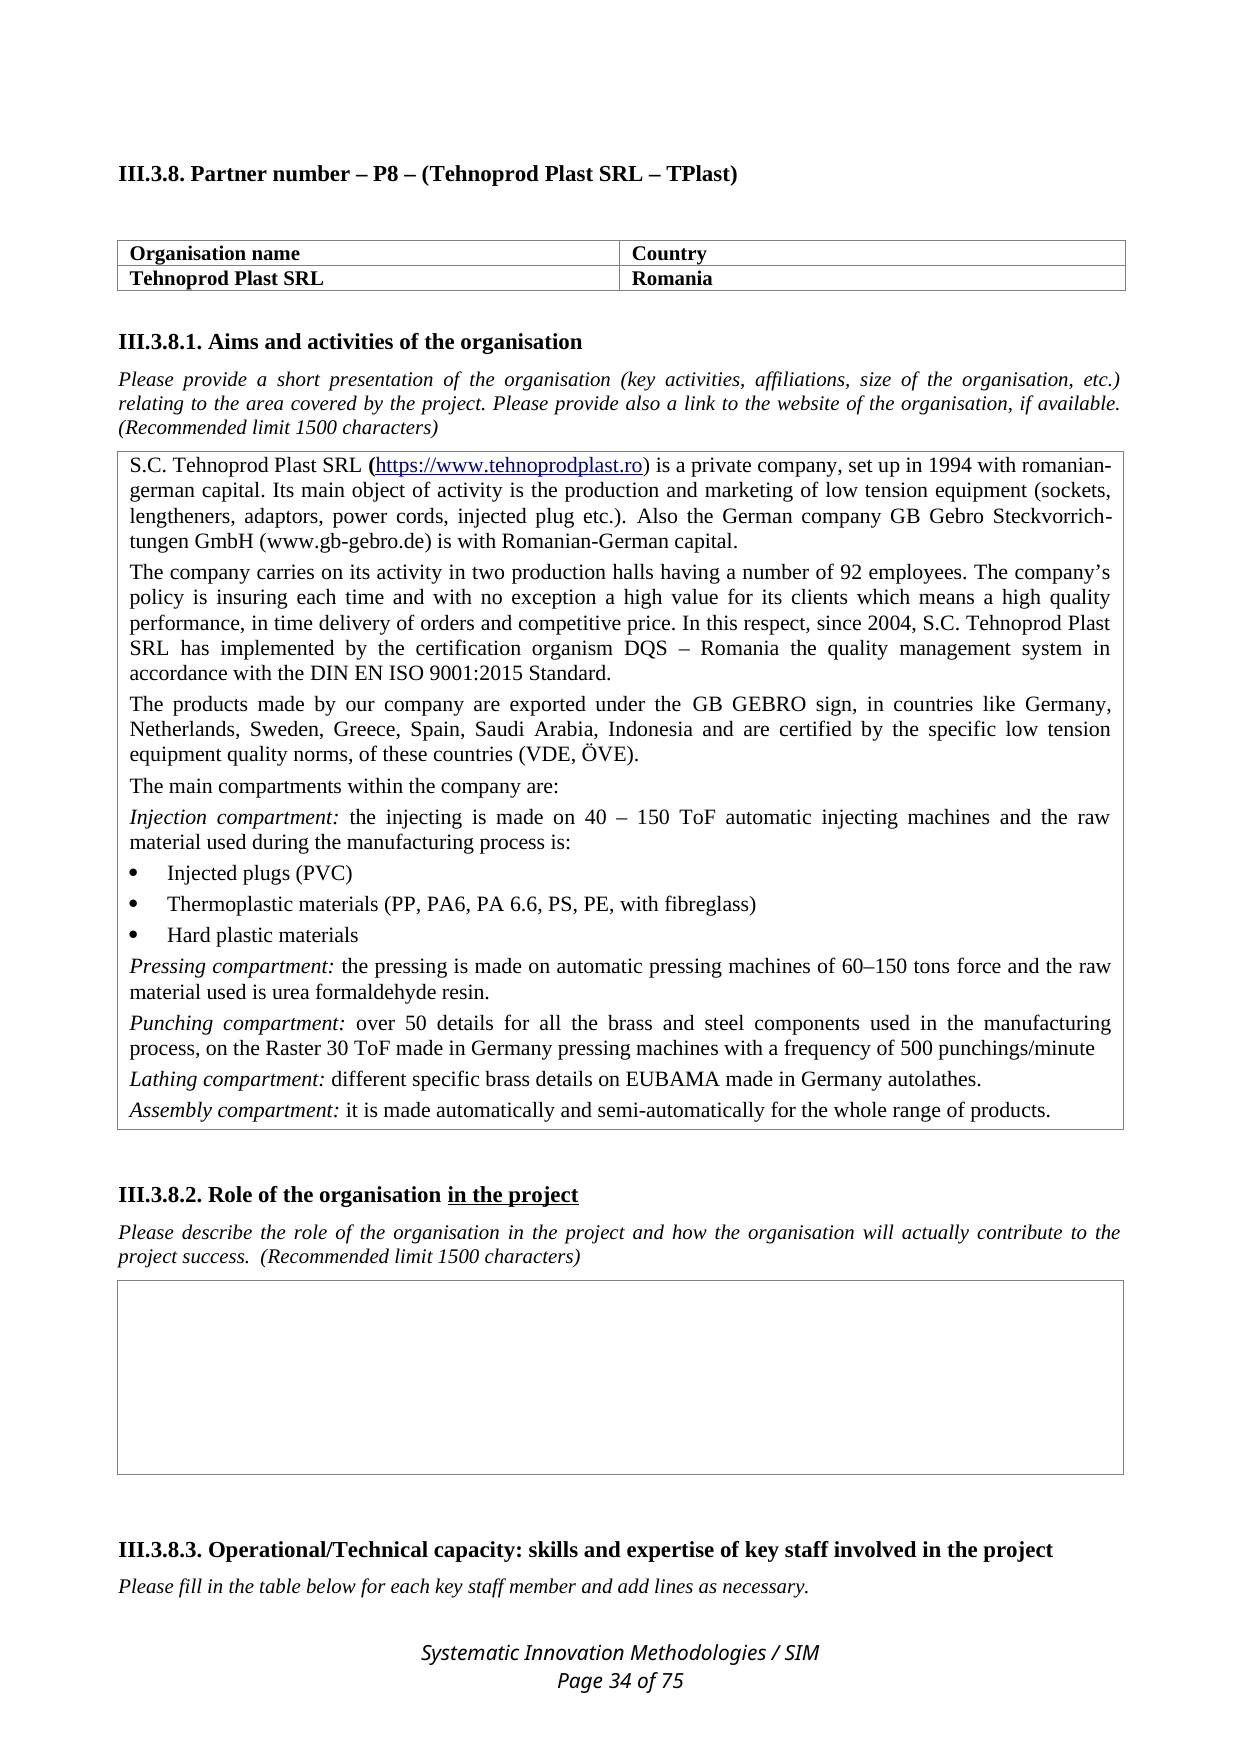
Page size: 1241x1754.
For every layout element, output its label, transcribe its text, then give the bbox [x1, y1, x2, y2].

table_header S.C. Tehnoprod Plast SRL (https://www.tehnoprodplast.ro) is a private company, set up in 1994 with romanian-german capital. Its main object of activity is the production and marketing of low tension equipment (sockets, lengtheners, adaptors, power cords, injected plug etc.). Also the German company GB Gebro Steckvorrich­tungen GmbH (www.gb-gebro.de) is with Romanian-German capital. The company carries on its activity in two production halls having a number of 92 employees. The company’s policy is insuring each time and with no exception a high value for its clients which means a high quality performance, in time delivery of orders and competitive price. In this respect, since 2004, S.C. Tehnoprod Plast SRL has implemented by the certification organism DQS – Romania the quality management system in accordance with the DIN EN ISO 9001:2015 Standard. The products made by our company are exported under the GB GEBRO sign, in countries like Germany, Netherlands, Sweden, Greece, Spain, Saudi Arabia, Indonesia and are certified by the specific low tension equipment quality norms, of these countries (VDE, ÖVE). The main compartments within the company are: Injection compartment: the injecting is made on 40 – 150 ToF automatic injecting machines and the raw material used during the manufacturing process is: Injected plugs (PVC) Thermoplastic materials (PP, PA6, PA 6.6, PS, PE, with fibreglass) Hard plastic materials Pressing compartment: the pressing is made on automatic pressing machines of 60–150 tons force and the raw material used is urea formaldehyde resin. Punching compartment: over 50 details for all the brass and steel components used in the manufacturing process, on the Raster 30 ToF made in Germany pressing machines with a frequency of 500 punchings/minute Lathing compartment: different specific brass details on EUBAMA made in Germany autolathes. Assembly compartment: it is made automatically and semi-automatically for the whole range of products. [118, 452, 1123, 1128]
text III.3.8.3. Operational/Technical capacity: skills and expertise of key staff involved in the project [118, 1536, 1122, 1562]
table_header Country [620, 241, 1125, 265]
text Please describe the role of the organisation in the project and how the organisation will actually contribute to the project success. (Recommended limit 1500 characters) [118, 1220, 1122, 1268]
table_header Organisation name [118, 241, 619, 265]
table_header [118, 1281, 1123, 1474]
text III.3.8.1. Aims and activities of the organisation [118, 328, 1122, 354]
table_cell Romania [620, 266, 1125, 290]
text Please provide a short presentation of the organisation (key activities, affiliations, size of the organisation, etc.) relating to the area covered by the project. Please provide also a link to the website of the organisation, if available. (Recommended limit 1500 characters) [118, 367, 1122, 439]
text Please fill in the table below for each key staff member and add lines as necessary. [118, 1574, 1122, 1598]
subtitle III.3.8. Partner number – P8 – (Tehnoprod Plast SRL – TPlast) [118, 160, 1122, 187]
table_cell Tehnoprod Plast SRL [118, 266, 619, 290]
text III.3.8.2. Role of the organisation in the project [118, 1181, 1122, 1207]
